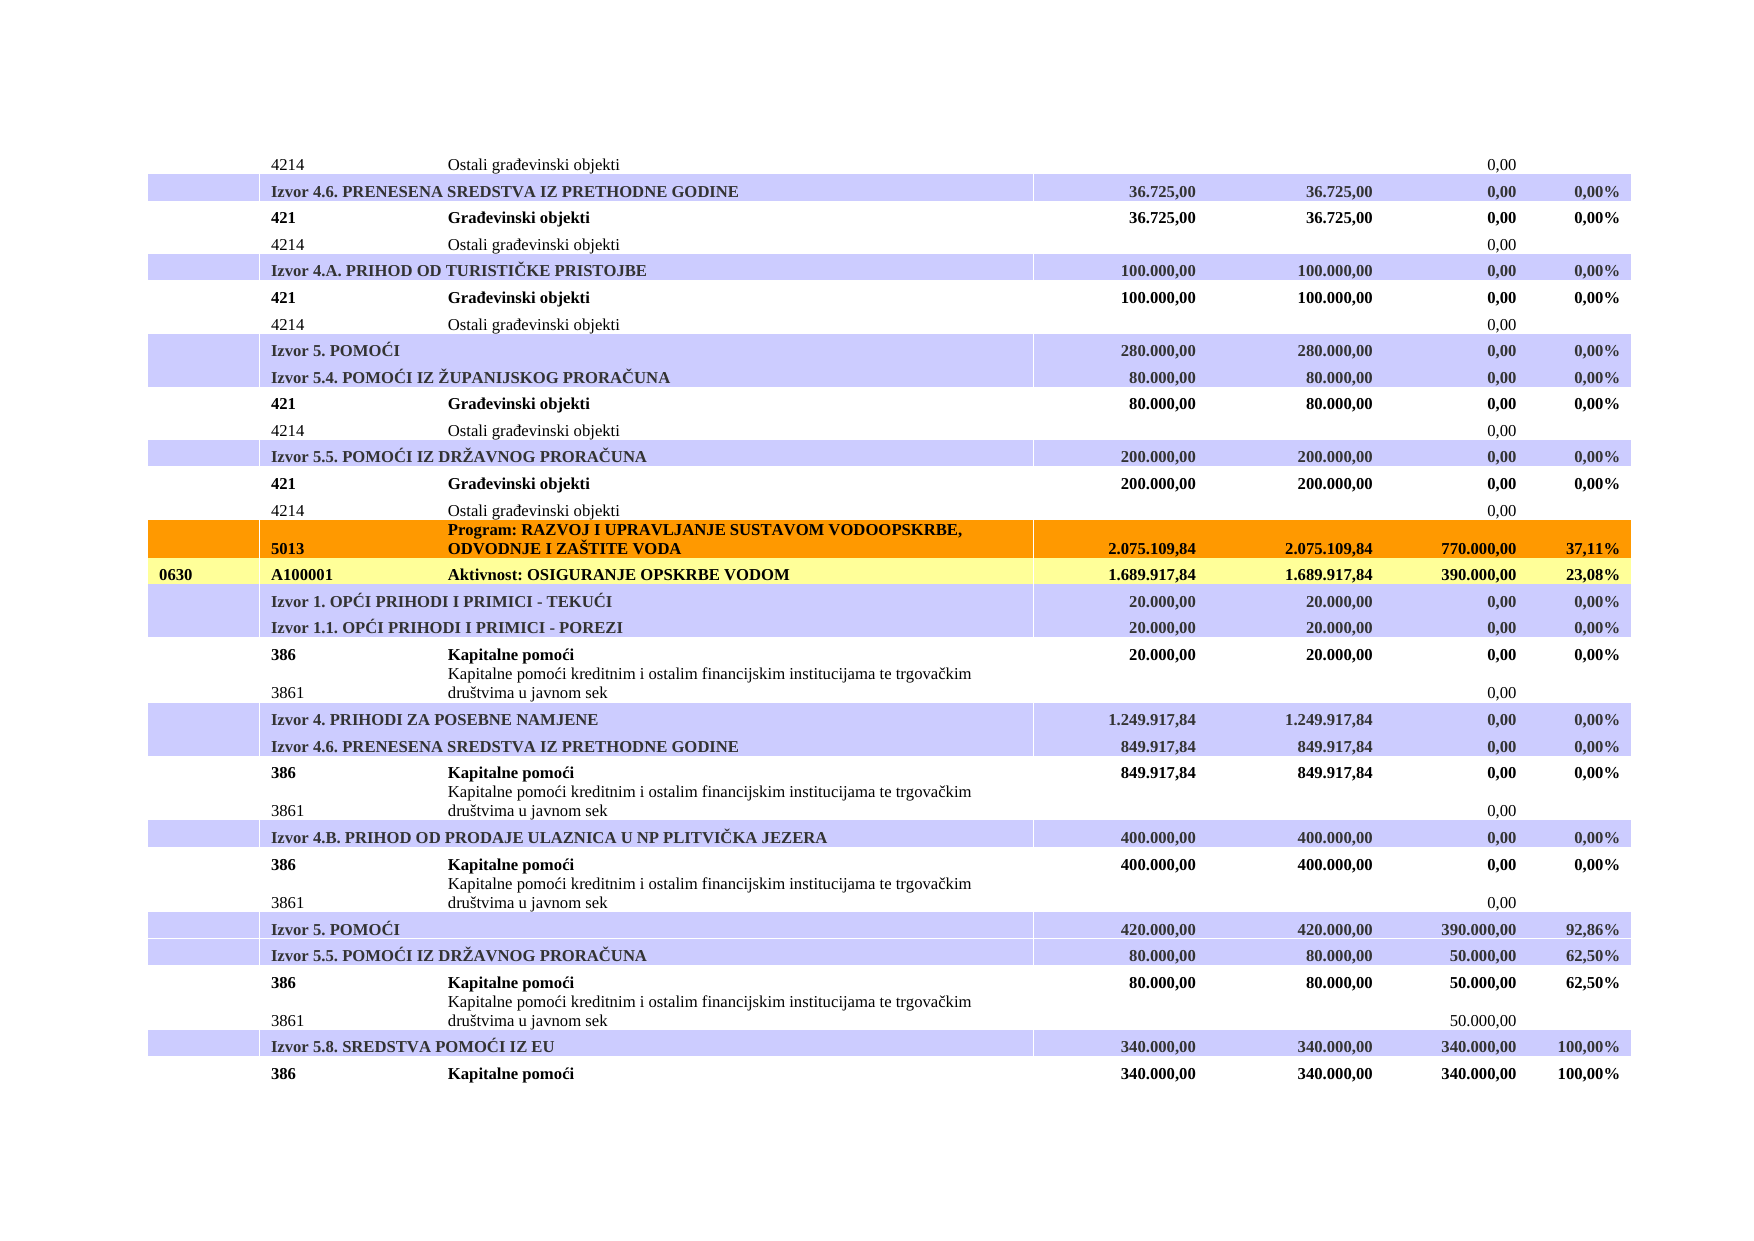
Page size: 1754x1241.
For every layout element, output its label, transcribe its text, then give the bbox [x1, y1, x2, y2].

table_cell 0630 [148, 558, 259, 584]
table_cell Građevinski objekti [436, 201, 1033, 227]
table_cell 3861 [260, 664, 436, 702]
table_cell [1034, 992, 1207, 1030]
table_cell 0,00 [1384, 307, 1527, 333]
table_cell Izvor 5.5. POMOĆI IZ DRŽAVNOG PRORAČUNA [260, 939, 1033, 965]
table_cell Ostali građevinski objekti [436, 227, 1033, 254]
table_cell [148, 703, 259, 729]
table_cell [1527, 992, 1631, 1030]
table_cell 386 [260, 756, 436, 782]
table_cell 80.000,00 [1034, 360, 1207, 387]
table_cell [148, 227, 259, 254]
table_cell 0,00 [1384, 584, 1527, 611]
table_cell Ostali građevinski objekti [436, 413, 1033, 440]
table_cell [1207, 992, 1384, 1030]
table_cell [1527, 227, 1631, 254]
table_cell 36.725,00 [1207, 174, 1384, 201]
table_cell 386 [260, 965, 436, 992]
table_cell [1034, 413, 1207, 440]
table_cell 62,50% [1527, 939, 1631, 965]
table_cell 2.075.109,84 [1034, 520, 1207, 558]
table_cell Kapitalne pomoći kreditnim i ostalim financijskim institucijama te trgovačkim društvima u javnom sek [436, 992, 1033, 1030]
table_cell 390.000,00 [1384, 912, 1527, 938]
table_cell 340.000,00 [1384, 1030, 1527, 1056]
table_cell 36.725,00 [1034, 174, 1207, 201]
table_cell 340.000,00 [1034, 1030, 1207, 1056]
table_cell 0,00% [1527, 254, 1631, 280]
table_cell 20.000,00 [1207, 611, 1384, 637]
table_cell [1207, 493, 1384, 519]
table_cell 3861 [260, 782, 436, 820]
table_cell [148, 992, 259, 1030]
table_cell 340.000,00 [1207, 1030, 1384, 1056]
table_cell 36.725,00 [1034, 201, 1207, 227]
table_cell [148, 254, 259, 280]
table_cell 0,00% [1527, 847, 1631, 873]
table_cell [1034, 874, 1207, 912]
table_cell 3861 [260, 874, 436, 912]
table_cell [1034, 493, 1207, 519]
table_cell Izvor 5.5. POMOĆI IZ DRŽAVNOG PRORAČUNA [260, 440, 1033, 466]
table_cell Kapitalne pomoći [436, 965, 1033, 992]
table_cell 0,00 [1384, 334, 1527, 360]
table_cell 0,00 [1384, 254, 1527, 280]
table_cell 50.000,00 [1384, 965, 1527, 992]
table_cell 280.000,00 [1207, 334, 1384, 360]
table_cell 0,00% [1527, 201, 1631, 227]
table_cell Aktivnost: OSIGURANJE OPSKRBE VODOM [436, 558, 1033, 584]
table_cell 0,00 [1384, 664, 1527, 702]
table_cell [148, 440, 259, 466]
table_cell 0,00 [1384, 782, 1527, 820]
table_cell 80.000,00 [1034, 965, 1207, 992]
table_cell 0,00% [1527, 703, 1631, 729]
table_cell 0,00 [1384, 611, 1527, 637]
table_cell Građevinski objekti [436, 387, 1033, 413]
table_cell [148, 729, 259, 756]
table_cell [148, 174, 259, 201]
table_cell [148, 307, 259, 333]
table_cell 100.000,00 [1034, 254, 1207, 280]
table_cell Program: RAZVOJ I UPRAVLJANJE SUSTAVOM VODOOPSKRBE, ODVODNJE I ZAŠTITE VODA [436, 520, 1033, 558]
table_cell 0,00 [1384, 847, 1527, 873]
table_cell [148, 638, 259, 664]
table_cell [148, 1056, 259, 1083]
table_cell 0,00% [1527, 820, 1631, 847]
table_cell Kapitalne pomoći kreditnim i ostalim financijskim institucijama te trgovačkim društvima u javnom sek [436, 782, 1033, 820]
table_cell 390.000,00 [1384, 558, 1527, 584]
table_cell 0,00 [1384, 440, 1527, 466]
table_cell 1.689.917,84 [1207, 558, 1384, 584]
table_cell 100.000,00 [1207, 280, 1384, 307]
table_cell [148, 493, 259, 519]
table_cell 200.000,00 [1034, 440, 1207, 466]
table_cell Izvor 1.1. OPĆI PRIHODI I PRIMICI - POREZI [260, 611, 1033, 637]
table_cell 770.000,00 [1384, 520, 1527, 558]
table_cell [1034, 664, 1207, 702]
table_cell 420.000,00 [1034, 912, 1207, 938]
table_cell 849.917,84 [1207, 729, 1384, 756]
table_cell Ostali građevinski objekti [436, 148, 1033, 174]
table_cell Građevinski objekti [436, 280, 1033, 307]
table_cell 0,00% [1527, 611, 1631, 637]
table_cell Kapitalne pomoći [436, 1056, 1033, 1083]
table_cell Kapitalne pomoći kreditnim i ostalim financijskim institucijama te trgovačkim društvima u javnom sek [436, 664, 1033, 702]
table_cell [148, 965, 259, 992]
table_cell 62,50% [1527, 965, 1631, 992]
table_cell 421 [260, 466, 436, 493]
table_cell 0,00 [1384, 227, 1527, 254]
table_cell 50.000,00 [1384, 939, 1527, 965]
table_cell 0,00 [1384, 874, 1527, 912]
table_cell 340.000,00 [1034, 1056, 1207, 1083]
table_cell 20.000,00 [1034, 638, 1207, 664]
table_cell 1.249.917,84 [1034, 703, 1207, 729]
table_cell 386 [260, 638, 436, 664]
table_cell [1527, 307, 1631, 333]
table_cell [1527, 782, 1631, 820]
table_cell 4214 [260, 148, 436, 174]
table_cell [1207, 148, 1384, 174]
table_cell 0,00 [1384, 413, 1527, 440]
table_cell 0,00 [1384, 820, 1527, 847]
table_cell 0,00 [1384, 703, 1527, 729]
table_cell [148, 1030, 259, 1056]
table_cell 4214 [260, 413, 436, 440]
table_cell [1034, 307, 1207, 333]
table_cell [1527, 413, 1631, 440]
table_cell [148, 520, 259, 558]
table_cell 0,00 [1384, 466, 1527, 493]
table_cell 36.725,00 [1207, 201, 1384, 227]
table_cell 400.000,00 [1207, 847, 1384, 873]
table_cell 0,00 [1384, 174, 1527, 201]
table_cell 20.000,00 [1034, 584, 1207, 611]
table_cell 200.000,00 [1207, 466, 1384, 493]
table_cell 0,00 [1384, 148, 1527, 174]
table_cell Kapitalne pomoći [436, 638, 1033, 664]
table_cell Izvor 5.4. POMOĆI IZ ŽUPANIJSKOG PRORAČUNA [260, 360, 1033, 387]
table_cell Građevinski objekti [436, 466, 1033, 493]
table_cell 0,00% [1527, 440, 1631, 466]
table_cell 200.000,00 [1034, 466, 1207, 493]
table_cell 0,00% [1527, 584, 1631, 611]
table_cell 340.000,00 [1207, 1056, 1384, 1083]
table_cell Izvor 5.8. SREDSTVA POMOĆI IZ EU [260, 1030, 1033, 1056]
table_cell Ostali građevinski objekti [436, 307, 1033, 333]
table_cell [148, 466, 259, 493]
table_cell 1.689.917,84 [1034, 558, 1207, 584]
table_cell 420.000,00 [1207, 912, 1384, 938]
table_cell 80.000,00 [1207, 387, 1384, 413]
table_cell [148, 847, 259, 873]
table_cell 0,00 [1384, 493, 1527, 519]
table_cell 80.000,00 [1034, 387, 1207, 413]
table_cell [1207, 874, 1384, 912]
table_cell 1.249.917,84 [1207, 703, 1384, 729]
table_cell 0,00 [1384, 201, 1527, 227]
table_cell [1527, 664, 1631, 702]
table_cell 100,00% [1527, 1030, 1631, 1056]
table_cell 0,00% [1527, 466, 1631, 493]
table_cell 340.000,00 [1384, 1056, 1527, 1083]
table_cell [148, 201, 259, 227]
table_cell [148, 912, 259, 938]
table_cell 3861 [260, 992, 436, 1030]
table_cell [148, 939, 259, 965]
table_cell [1207, 413, 1384, 440]
table_cell [148, 820, 259, 847]
table_cell 0,00 [1384, 360, 1527, 387]
table_cell 386 [260, 847, 436, 873]
table_cell Izvor 1. OPĆI PRIHODI I PRIMICI - TEKUĆI [260, 584, 1033, 611]
table_cell 0,00% [1527, 387, 1631, 413]
table_cell 80.000,00 [1207, 360, 1384, 387]
table_cell 400.000,00 [1207, 820, 1384, 847]
table_cell [148, 611, 259, 637]
table_cell Kapitalne pomoći kreditnim i ostalim financijskim institucijama te trgovačkim društvima u javnom sek [436, 874, 1033, 912]
table_cell 100.000,00 [1207, 254, 1384, 280]
table_cell Ostali građevinski objekti [436, 493, 1033, 519]
table_cell 80.000,00 [1207, 965, 1384, 992]
table_cell 20.000,00 [1207, 584, 1384, 611]
table_cell 421 [260, 201, 436, 227]
table_cell 421 [260, 280, 436, 307]
table_cell 849.917,84 [1034, 729, 1207, 756]
table_cell [1207, 307, 1384, 333]
table_cell [148, 148, 259, 174]
table_cell 400.000,00 [1034, 847, 1207, 873]
table_cell 421 [260, 387, 436, 413]
table_cell Kapitalne pomoći [436, 847, 1033, 873]
table_cell 80.000,00 [1034, 939, 1207, 965]
table_cell 849.917,84 [1207, 756, 1384, 782]
table_cell [1034, 782, 1207, 820]
table_cell 4214 [260, 493, 436, 519]
table_cell [1034, 148, 1207, 174]
table_cell 0,00 [1384, 729, 1527, 756]
table_cell Izvor 5. POMOĆI [260, 334, 1033, 360]
table_cell [148, 280, 259, 307]
table_cell 100,00% [1527, 1056, 1631, 1083]
table_cell 280.000,00 [1034, 334, 1207, 360]
table_cell 0,00% [1527, 174, 1631, 201]
table_cell 400.000,00 [1034, 820, 1207, 847]
table_cell 0,00% [1527, 280, 1631, 307]
table_cell 0,00% [1527, 638, 1631, 664]
table_cell 4214 [260, 227, 436, 254]
table_cell 20.000,00 [1034, 611, 1207, 637]
table_cell 50.000,00 [1384, 992, 1527, 1030]
table_cell [148, 874, 259, 912]
table_cell [1207, 664, 1384, 702]
table_cell 92,86% [1527, 912, 1631, 938]
table_cell 386 [260, 1056, 436, 1083]
table_cell 200.000,00 [1207, 440, 1384, 466]
table_cell 5013 [260, 520, 436, 558]
table_cell 0,00 [1384, 638, 1527, 664]
table_cell 4214 [260, 307, 436, 333]
table_cell 849.917,84 [1034, 756, 1207, 782]
table_cell 23,08% [1527, 558, 1631, 584]
table_cell [1207, 782, 1384, 820]
table_cell Izvor 4.6. PRENESENA SREDSTVA IZ PRETHODNE GODINE [260, 174, 1033, 201]
table_cell 0,00% [1527, 360, 1631, 387]
table_cell [1527, 493, 1631, 519]
table_cell Izvor 4.6. PRENESENA SREDSTVA IZ PRETHODNE GODINE [260, 729, 1033, 756]
table_cell [148, 756, 259, 782]
table_cell 0,00 [1384, 756, 1527, 782]
table_cell [1034, 227, 1207, 254]
table_cell 0,00% [1527, 334, 1631, 360]
table_cell Kapitalne pomoći [436, 756, 1033, 782]
table_cell 0,00 [1384, 387, 1527, 413]
table_cell [1207, 227, 1384, 254]
table_cell 100.000,00 [1034, 280, 1207, 307]
table_cell [148, 387, 259, 413]
table_cell 80.000,00 [1207, 939, 1384, 965]
table_cell Izvor 5. POMOĆI [260, 912, 1033, 938]
table_cell Izvor 4.A. PRIHOD OD TURISTIČKE PRISTOJBE [260, 254, 1033, 280]
table_cell [1527, 874, 1631, 912]
table_cell Izvor 4. PRIHODI ZA POSEBNE NAMJENE [260, 703, 1033, 729]
table_cell [1527, 148, 1631, 174]
table_cell 2.075.109,84 [1207, 520, 1384, 558]
table_cell A100001 [260, 558, 436, 584]
table_cell [148, 584, 259, 611]
table_cell [148, 782, 259, 820]
table_cell 0,00% [1527, 756, 1631, 782]
table_cell Izvor 4.B. PRIHOD OD PRODAJE ULAZNICA U NP PLITVIČKA JEZERA [260, 820, 1033, 847]
table_cell [148, 334, 259, 360]
table_cell 20.000,00 [1207, 638, 1384, 664]
table_cell [148, 664, 259, 702]
table_cell 0,00% [1527, 729, 1631, 756]
table_cell [148, 413, 259, 440]
table_cell 37,11% [1527, 520, 1631, 558]
table_cell 0,00 [1384, 280, 1527, 307]
table_cell [148, 360, 259, 387]
